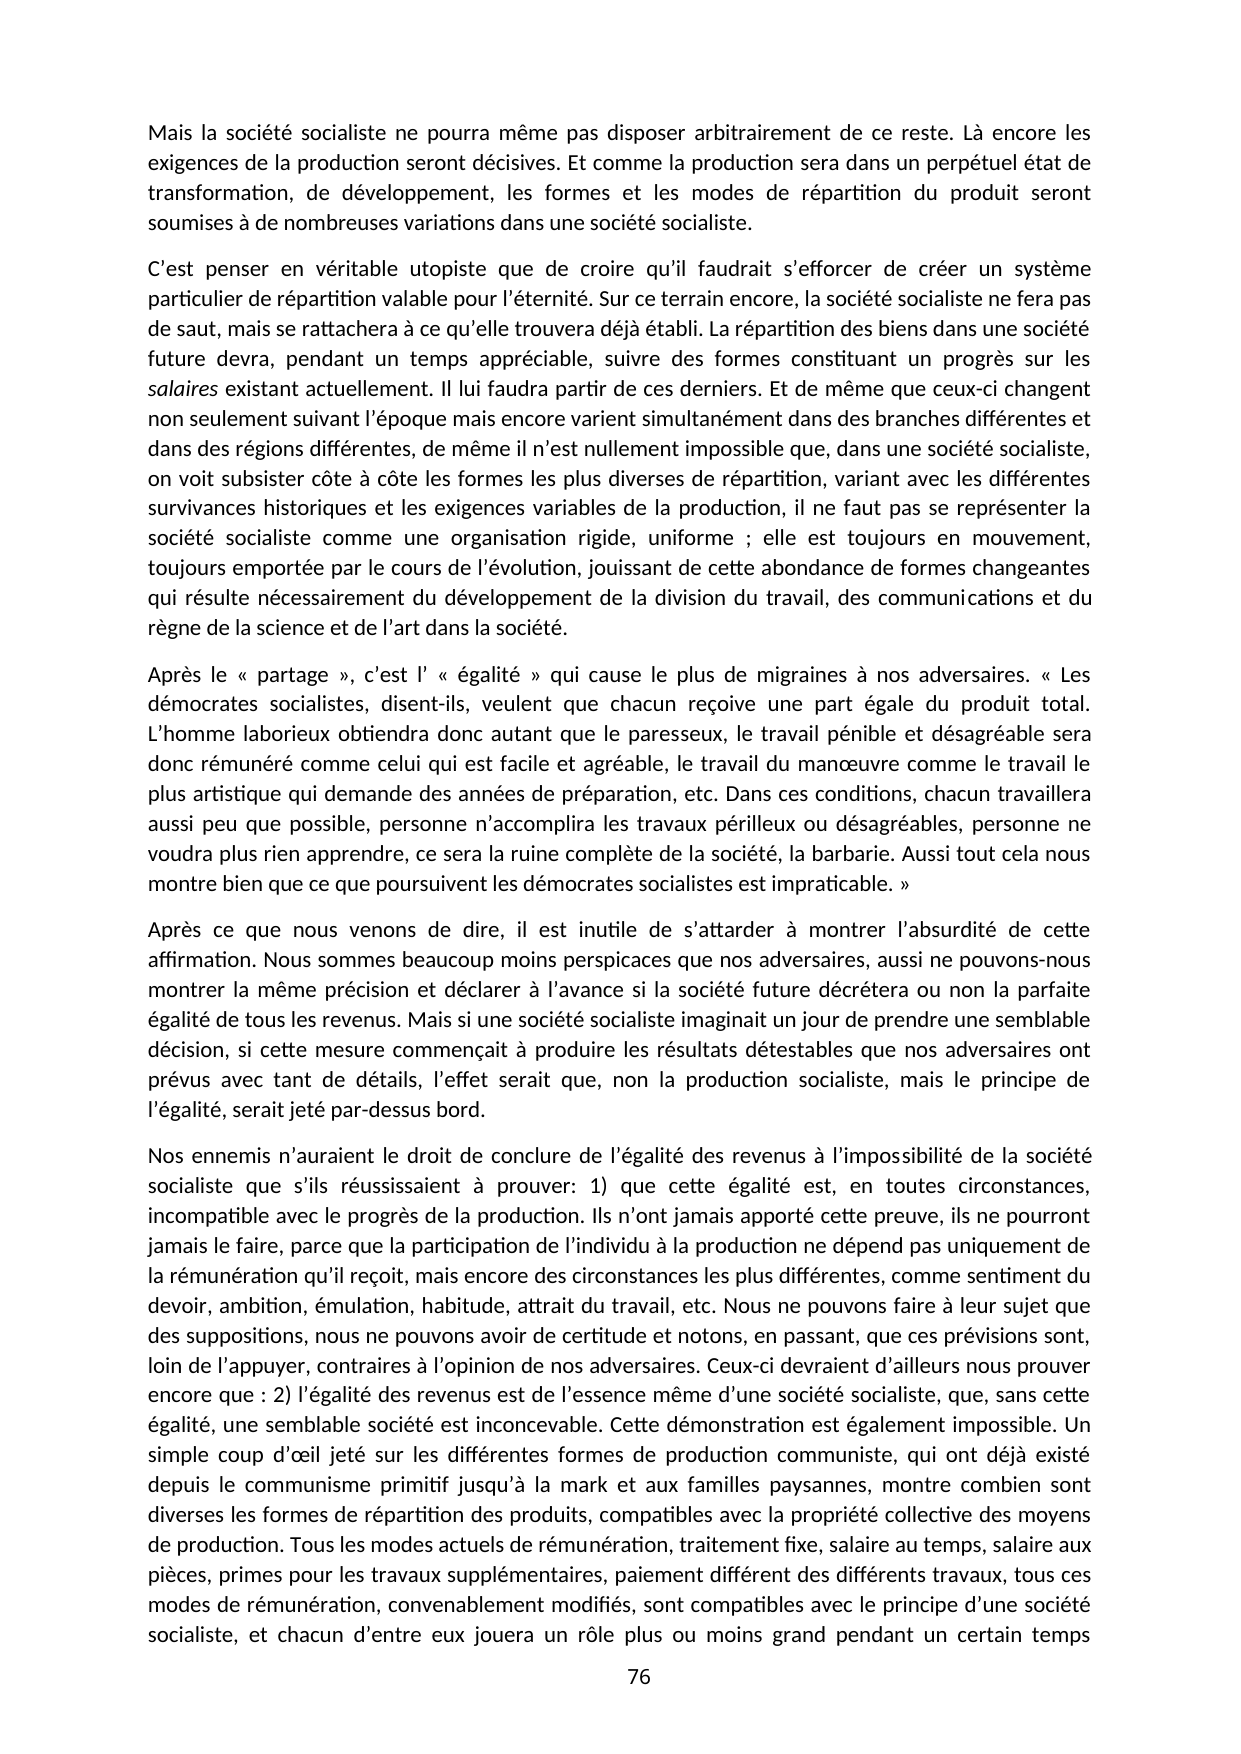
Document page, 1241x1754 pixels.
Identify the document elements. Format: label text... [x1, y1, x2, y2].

text Nos ennemis n’auraient le droit de conclure de l’égalité des revenus à l’impos­sibilité de la société socialiste que s’ils réussissaient à prouver: 1) que cette égalité est, en toutes circonstances, incompatible avec le progrès de la production. Ils n’ont jamais apporté cette preuve, ils ne pourront jamais le faire, parce que la participation de l’individu à la production ne dépend pas uniquement de la rémunération qu’il reçoit, mais encore des circonstances les plus différentes, comme sentiment du devoir, ambition, émulation, habitude, attrait du travail, etc. Nous ne pouvons faire à leur sujet que des suppositions, nous ne pouvons avoir de certitude et notons, en passant, que ces prévisions sont, loin de l’appuyer, contraires à l’opinion de nos adversaires. Ceux-ci devraient d’ailleurs nous prouver encore que : 2) l’égalité des revenus est de l’essence même d’une société socialiste, que, sans cette égalité, une semblable société est inconcevable. Cette démonstration est également impossible. Un simple coup d’œil jeté sur les différentes formes de production communiste, qui ont déjà existé depuis le communisme primitif jusqu’à la mark et aux familles paysannes, montre combien sont diverses les formes de répartition des produits, compatibles avec la propriété collective des moyens de production. Tous les modes actuels de rému­nération, traitement fixe, salaire au temps, salaire aux pièces, primes pour les travaux supplémentaires, paiement différent des différents travaux, tous ces modes de rémunération, convenablement modifiés, sont compatibles avec le principe d’une société socialiste, et chacun d’entre eux jouera un rôle plus ou moins grand pendant un certain temps [148, 1141, 1093, 1648]
text Après le « partage », c’est l’ « égalité » qui cause le plus de migraines à nos adversaires. « Les démocrates socialistes, disent-ils, veulent que chacun reçoive une part égale du produit total. L’homme laborieux obtiendra donc autant que le pares­seux, le travail pénible et désagréable sera donc rémunéré comme celui qui est facile et agréable, le travail du manœuvre comme le travail le plus artistique qui demande des années de préparation, etc. Dans ces conditions, chacun travaillera aussi peu que possible, personne n’accomplira les travaux périlleux ou désagréables, personne ne voudra plus rien apprendre, ce sera la ruine complète de la société, la barbarie. Aussi tout cela nous montre bien que ce que poursuivent les démocrates socialistes est impraticable. » [148, 660, 1093, 897]
text Après ce que nous venons de dire, il est inutile de s’attarder à montrer l’absurdité de cette affirmation. Nous sommes beaucoup moins perspicaces que nos adversaires, aussi ne pouvons-nous montrer la même précision et déclarer à l’avance si la société future décrétera ou non la parfaite égalité de tous les revenus. Mais si une société socialiste imaginait un jour de prendre une semblable décision, si cette mesure commençait à produire les résultats détestables que nos adversaires ont prévus avec tant de détails, l’effet serait que, non la production socialiste, mais le principe de l’égalité, serait jeté par-dessus bord. [148, 916, 1093, 1123]
text Mais la société socialiste ne pourra même pas disposer arbitrairement de ce reste. Là encore les exigences de la production seront décisives. Et comme la production sera dans un perpétuel état de transformation, de développement, les formes et les modes de répartition du produit seront soumises à de nombreuses variations dans une société socialiste. [148, 118, 1093, 236]
text C’est penser en véritable utopiste que de croire qu’il faudrait s’efforcer de créer un système particulier de répartition valable pour l’éternité. Sur ce terrain encore, la société socialiste ne fera pas de saut, mais se rattachera à ce qu’elle trouvera déjà établi. La répartition des biens dans une société future devra, pendant un temps appréciable, suivre des formes constituant un progrès sur les salaires existant actuellement. Il lui faudra partir de ces derniers. Et de même que ceux-ci changent non seulement suivant l’époque mais encore varient simultanément dans des branches différentes et dans des régions différentes, de même il n’est nullement impossible que, dans une société socialiste, on voit subsister côte à côte les formes les plus diverses de répartition, variant avec les différentes survivances historiques et les exigences variables de la production, il ne faut pas se représenter la société socialiste comme une organisation rigide, uniforme ; elle est toujours en mouvement, toujours emportée par le cours de l’évolution, jouissant de cette abondance de formes changeantes qui résulte nécessairement du développement de la division du travail, des communi­cations et du règne de la science et de l’art dans la société. [148, 254, 1093, 641]
